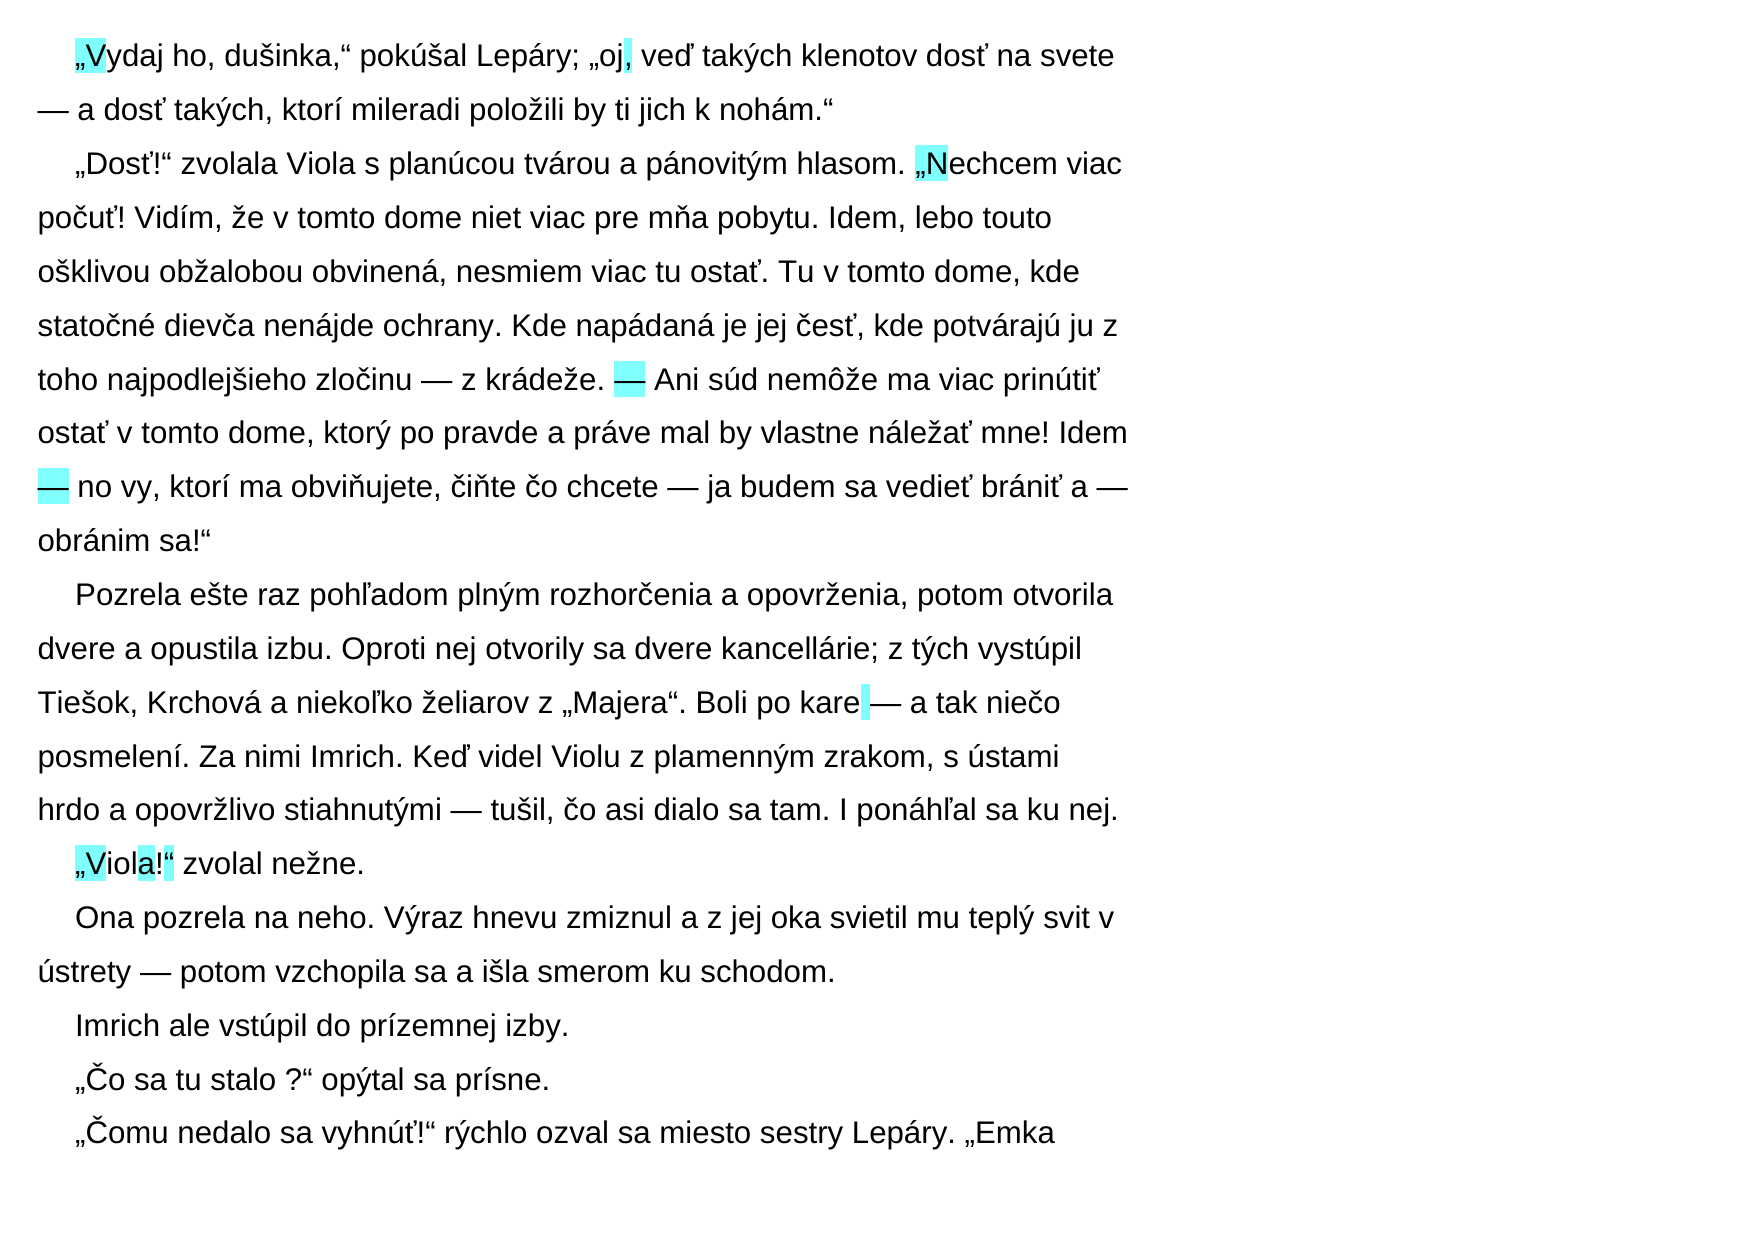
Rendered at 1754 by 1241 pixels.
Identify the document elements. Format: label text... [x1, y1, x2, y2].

text Pozrela ešte raz pohľadom plným rozhorčenia a opovrženia, potom otvorila dvere a opustila izbu. Oproti nej otvorily sa dvere kancellárie; z tých vystúpil Tiešok, Krchová a niekoľko želiarov z „Majera“. Boli po kare — a tak niečo posmelení. Za nimi Imrich. Keď videl Violu z plamenným zrakom, s ústami hrdo a opovržlivo stiahnutými — tušil, čo asi dialo sa tam. I ponáhľal sa ku nej. [37, 576, 1130, 827]
text „Vydaj ho, dušinka,“ pokúšal Lepáry; „oj, veď takých klenotov dosť na svete — a dosť takých, ktorí mileradi položili by ti jich k nohám.“ [37, 37, 1130, 127]
text „Čo sa tu stalo ?“ opýtal sa prísne. [37, 1061, 1130, 1097]
text „Dosť!“ zvolala Viola s planúcou tvárou a pánovitým hlasom. „Nechcem viac počuť! Vidím, že v tomto dome niet viac pre mňa pobytu. Idem, lebo touto ošklivou obžalobou obvinená, nesmiem viac tu ostať. Tu v tomto dome, kde statočné dievča nenájde ochrany. Kde napádaná je jej česť, kde potvárajú ju z toho najpodlejšieho zločinu — z krádeže. — Ani súd nemôže ma viac prinútiť ostať v tomto dome, ktorý po pravde a práve mal by vlastne náležať mne! Idem — no vy, ktorí ma obviňujete, čiňte čo chcete — ja budem sa vedieť brániť a — obránim sa!“ [37, 145, 1130, 558]
text Imrich ale vstúpil do prízemnej izby. [37, 1007, 1130, 1043]
text Ona pozrela na neho. Výraz hnevu zmiznul a z jej oka svietil mu teplý svit v ústrety — potom vzchopila sa a išla smerom ku schodom. [37, 899, 1130, 989]
text „Čomu nedalo sa vyhnúť!“ rýchlo ozval sa miesto sestry Lepáry. „Emka [37, 1114, 1130, 1151]
text „Viola!“ zvolal nežne. [37, 845, 1130, 881]
